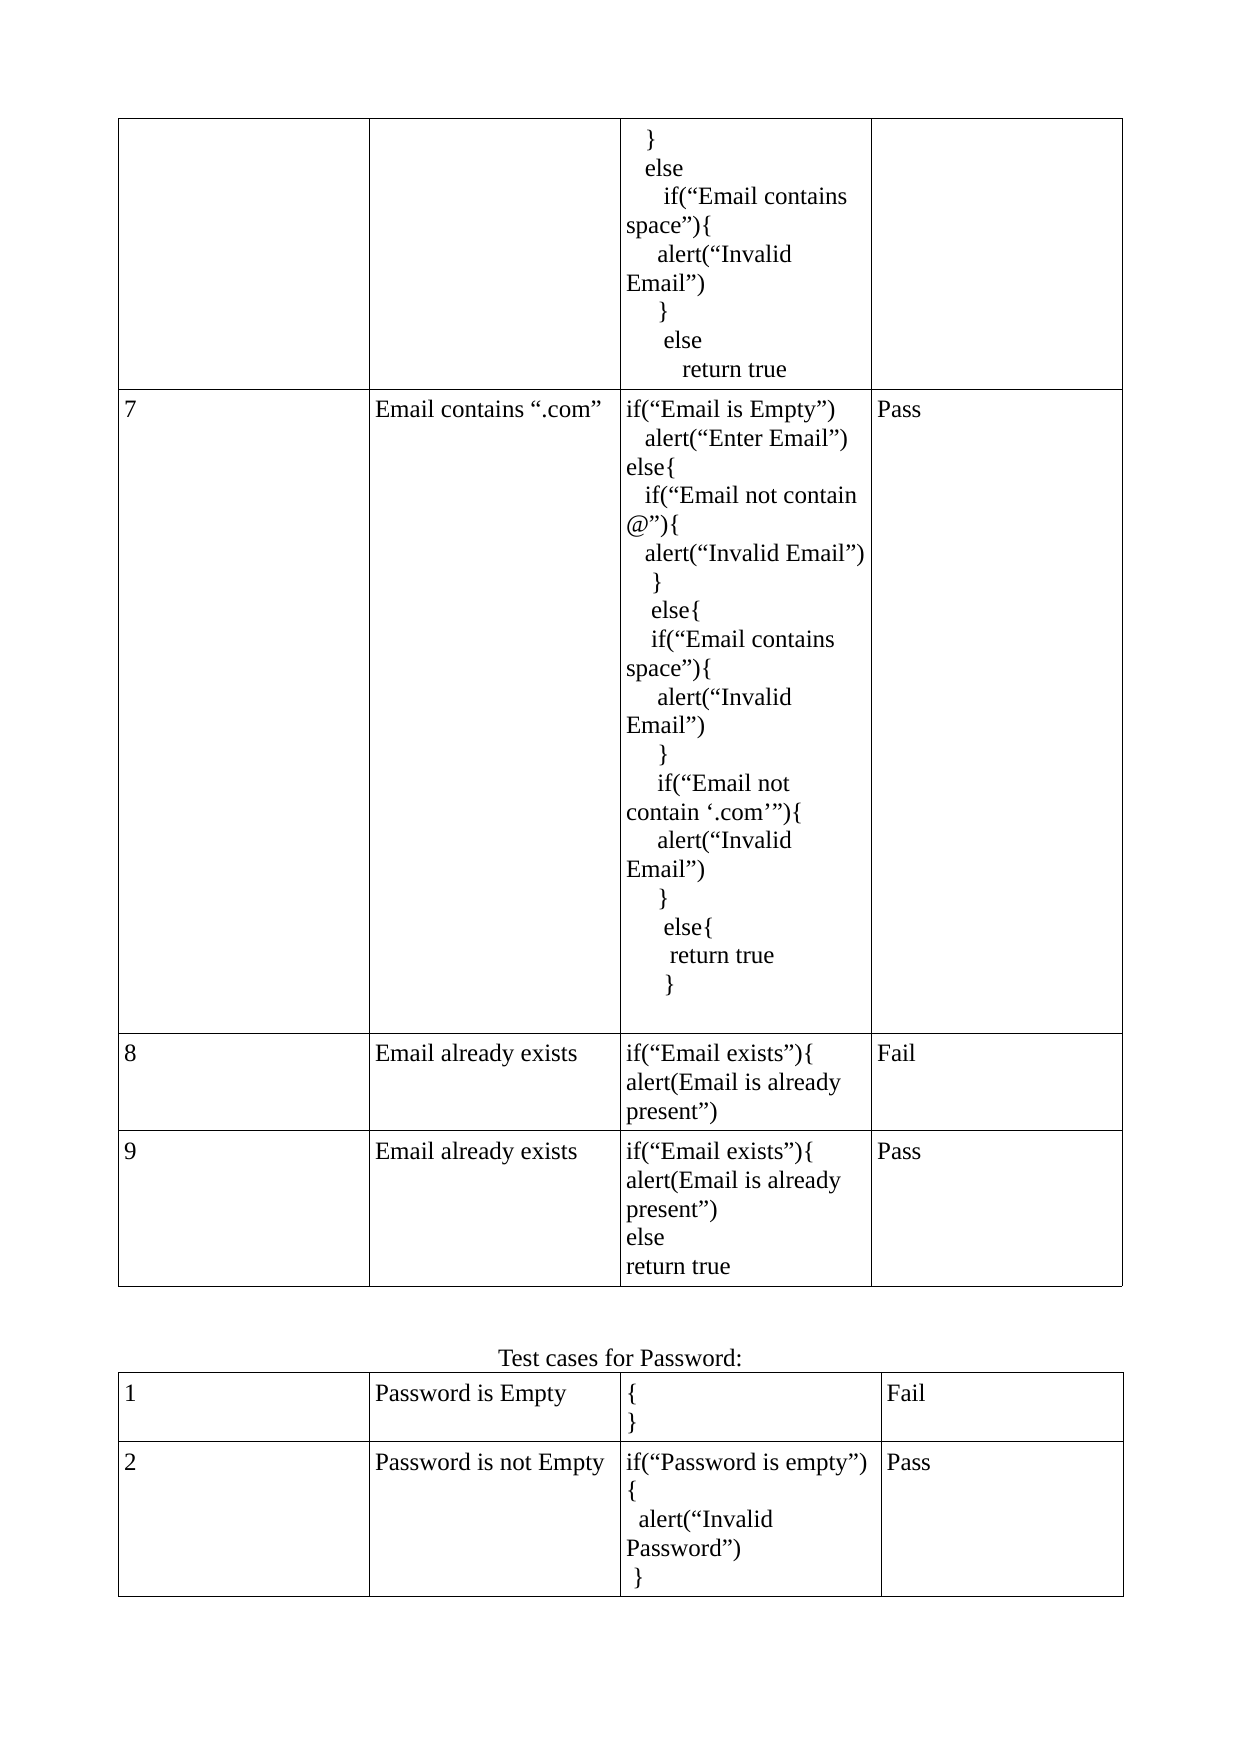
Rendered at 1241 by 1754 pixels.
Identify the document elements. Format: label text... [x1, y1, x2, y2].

table_cell if(“Email exists”){ alert(Email is already present”) else return true [621, 1131, 871, 1286]
table_header Fail [882, 1373, 1123, 1441]
table_cell [370, 119, 620, 388]
table_cell [119, 119, 369, 388]
table_header Password is Empty [370, 1373, 620, 1441]
table_cell if(“Email is Empty”) alert(“Enter Email”) else{ if(“Email not contain @”){ alert(“Invalid Email”) } else{ if(“Email contains space”){ alert(“Invalid Email”) } if(“Email not contain ‘.com’”){ alert(“Invalid Email”) } else{ return true } [621, 390, 871, 1032]
table_cell [872, 119, 1122, 388]
table_cell Email contains “.com” [370, 390, 620, 1032]
table_cell Pass [872, 390, 1122, 1032]
table_cell Password is not Empty [370, 1442, 620, 1596]
table_cell if(“Password is empty”){ alert(“Invalid Password”) } [621, 1442, 881, 1596]
table_cell 2 [119, 1442, 369, 1596]
table_cell 9 [119, 1131, 369, 1286]
table_cell Pass [882, 1442, 1123, 1596]
table_cell Email already exists [370, 1131, 620, 1286]
table_header { } [621, 1373, 881, 1441]
table_cell 7 [119, 390, 369, 1032]
table_cell Fail [872, 1034, 1122, 1130]
table_cell } else if(“Email contains space”){ alert(“Invalid Email”) } else return true [621, 119, 871, 388]
table_cell if(“Email exists”){ alert(Email is already present”) [621, 1034, 871, 1130]
table_cell 8 [119, 1034, 369, 1130]
text Test cases for Password: [118, 1343, 1122, 1372]
table_header 1 [119, 1373, 369, 1441]
table_cell Email already exists [370, 1034, 620, 1130]
table_cell Pass [872, 1131, 1122, 1286]
